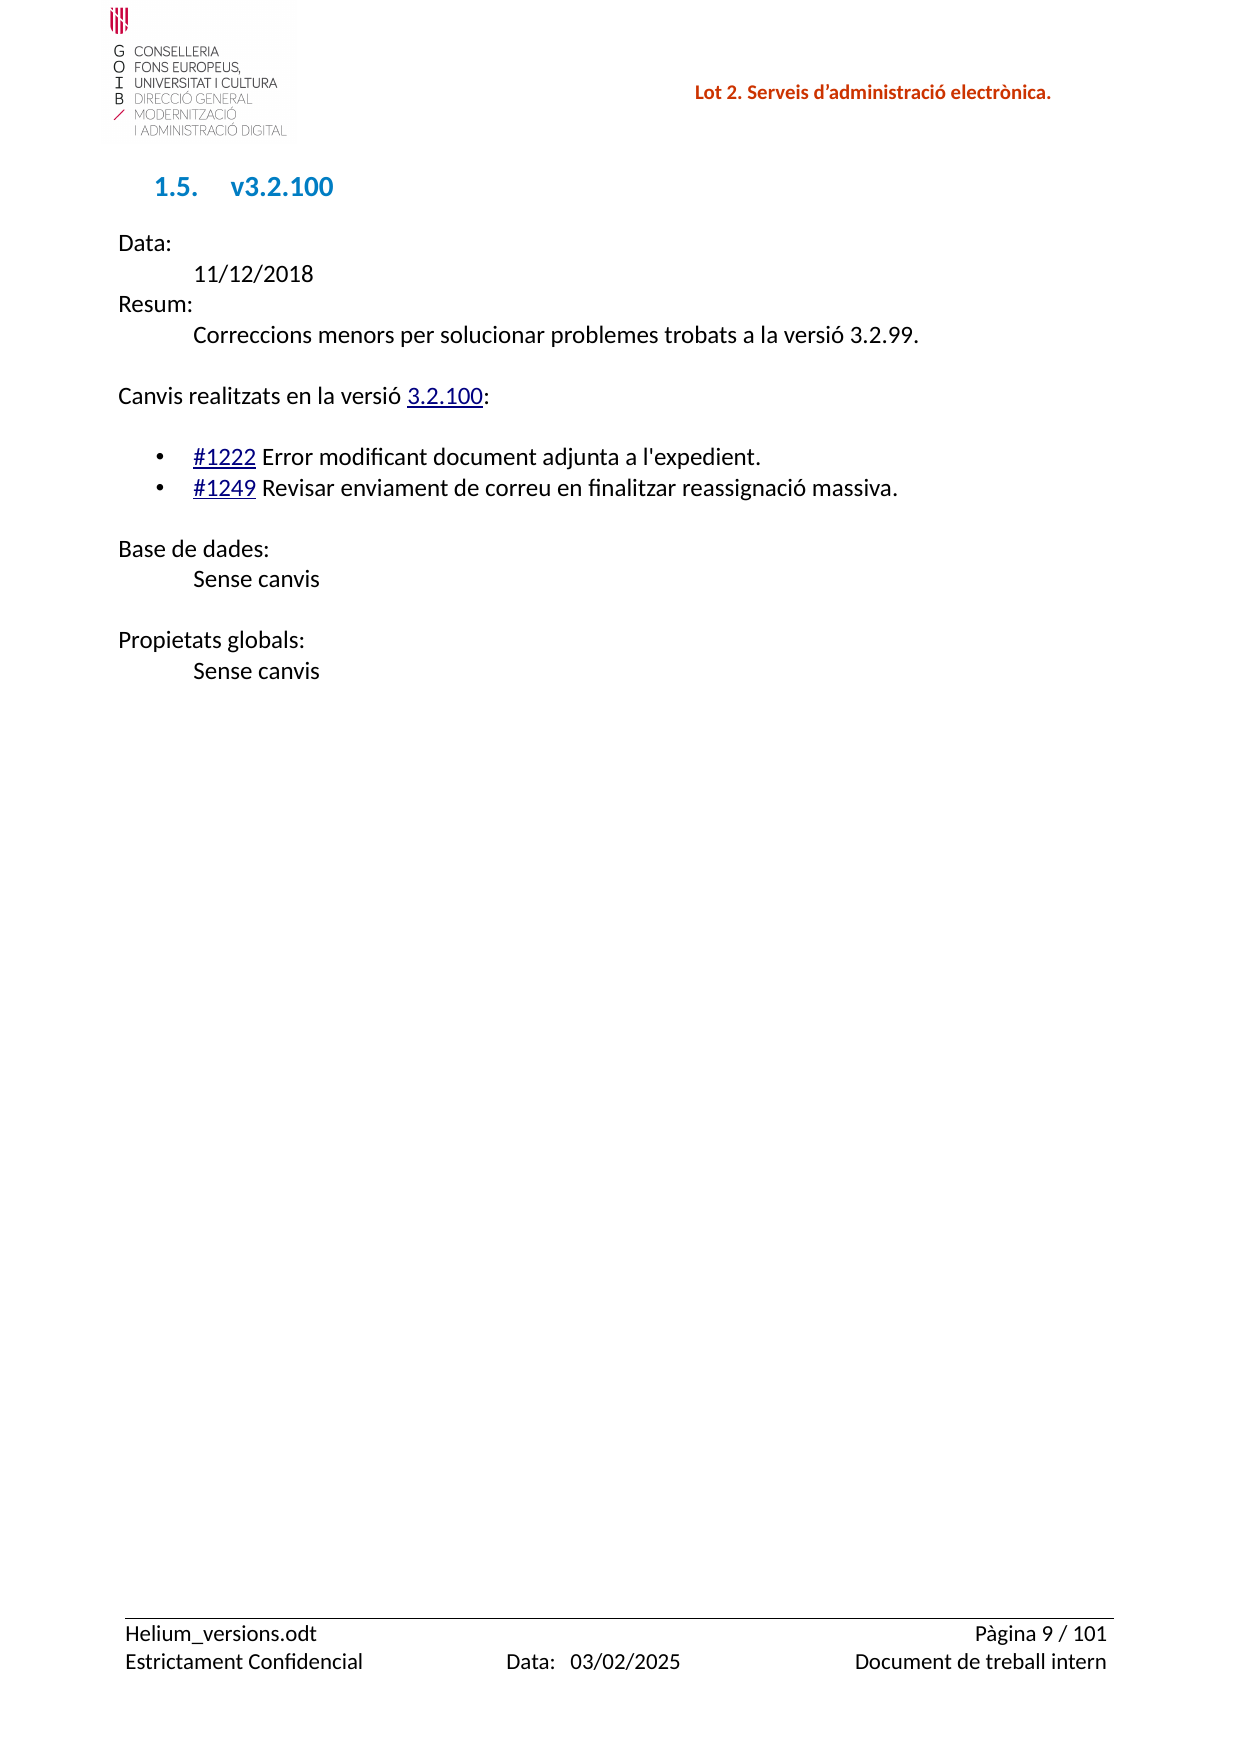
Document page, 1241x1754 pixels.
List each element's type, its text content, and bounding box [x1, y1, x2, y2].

text Data: [118, 228, 1122, 258]
list #1222 Error modificant document adjunta a l'expedient. [156, 441, 1122, 472]
text Sense canvis [118, 655, 1122, 685]
text Resum: [118, 289, 1122, 319]
text Base de dades: [118, 533, 1122, 563]
text Correccions menors per solucionar problemes trobats a la versió 3.2.99. [118, 319, 1122, 350]
text Propietats globals: [118, 624, 1122, 655]
text Canvis realitzats en la versió 3.2.100: [118, 380, 1122, 411]
text Sense canvis [118, 563, 1122, 594]
text 11/12/2018 [118, 258, 1122, 289]
subtitle v3.2.100 [153, 168, 1122, 204]
list #1249 Revisar enviament de correu en finalitzar reassignació massiva. [156, 472, 1122, 502]
picture [100, 0, 297, 144]
